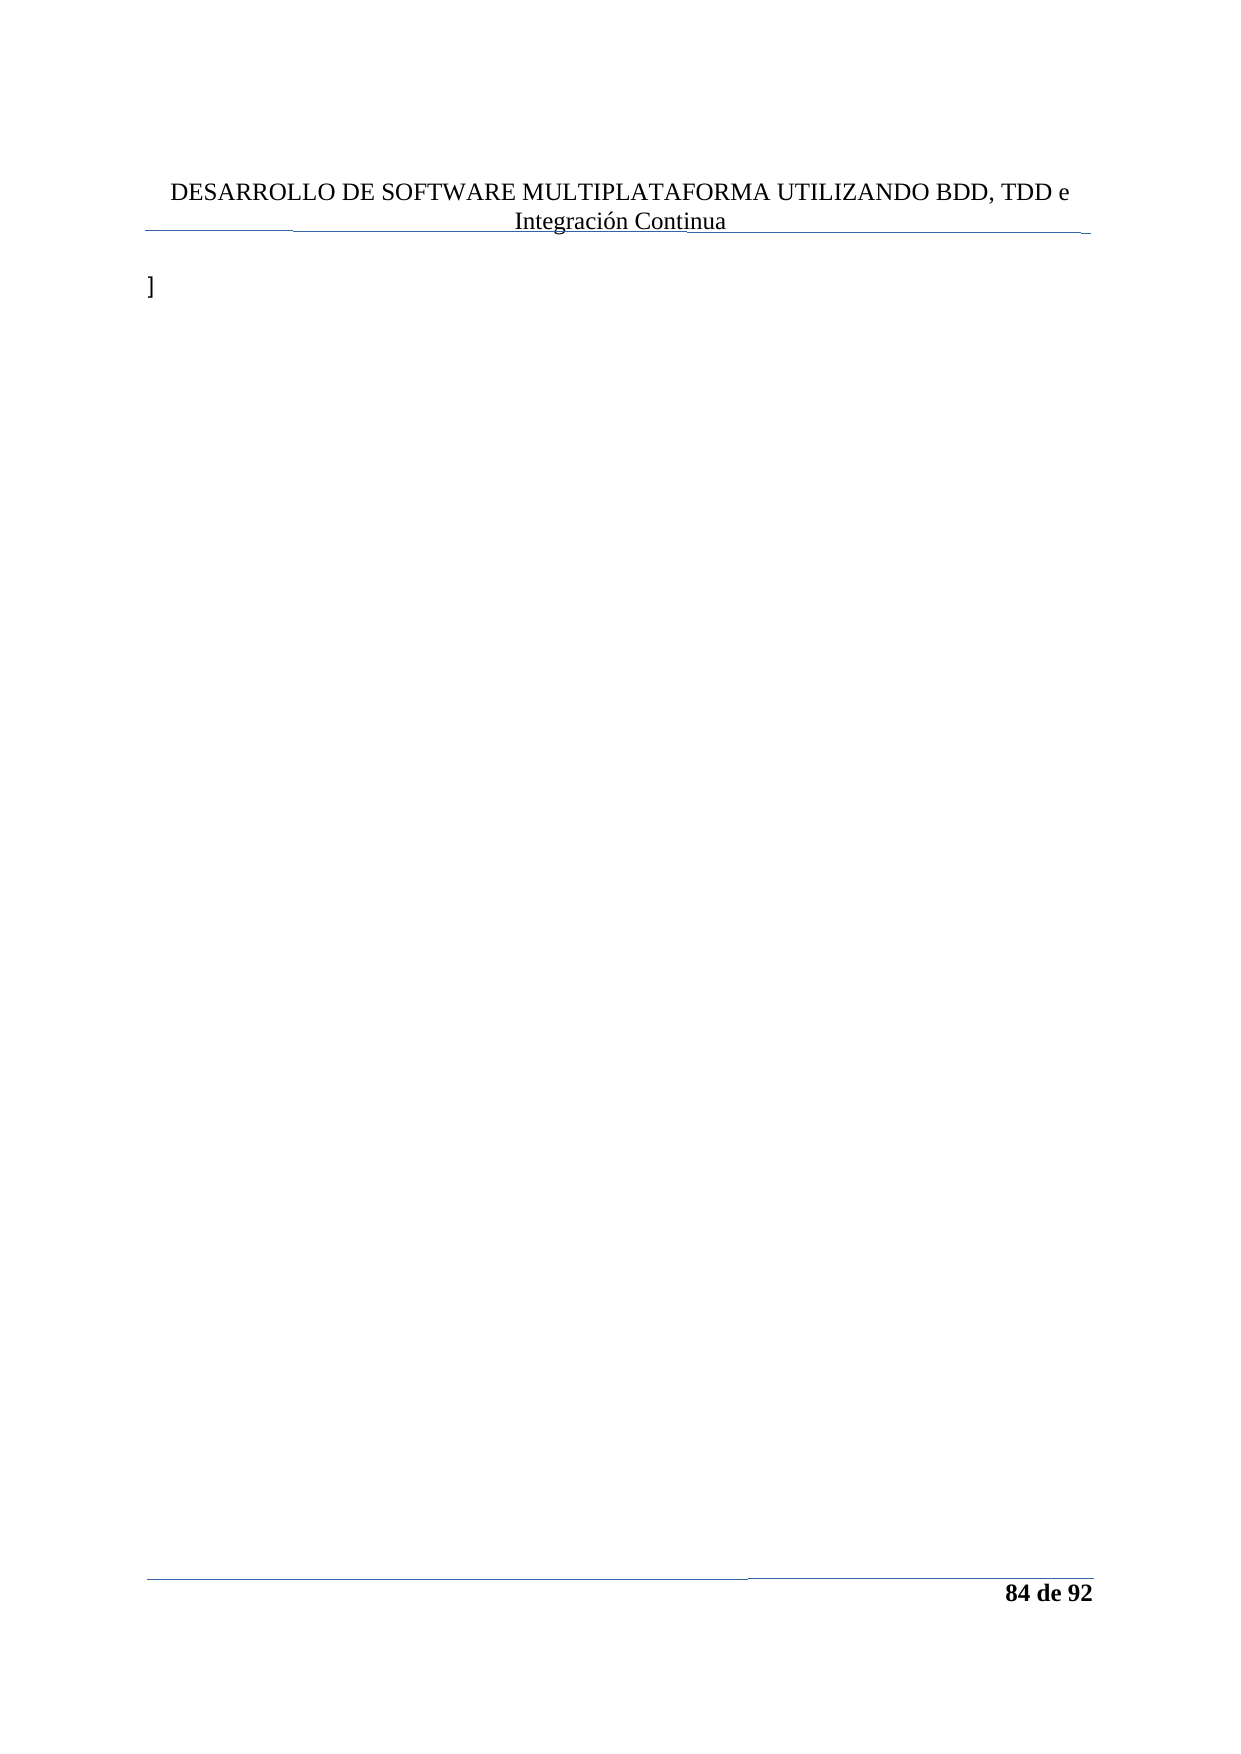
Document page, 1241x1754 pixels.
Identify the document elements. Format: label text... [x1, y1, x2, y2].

text ] [148, 272, 1093, 298]
